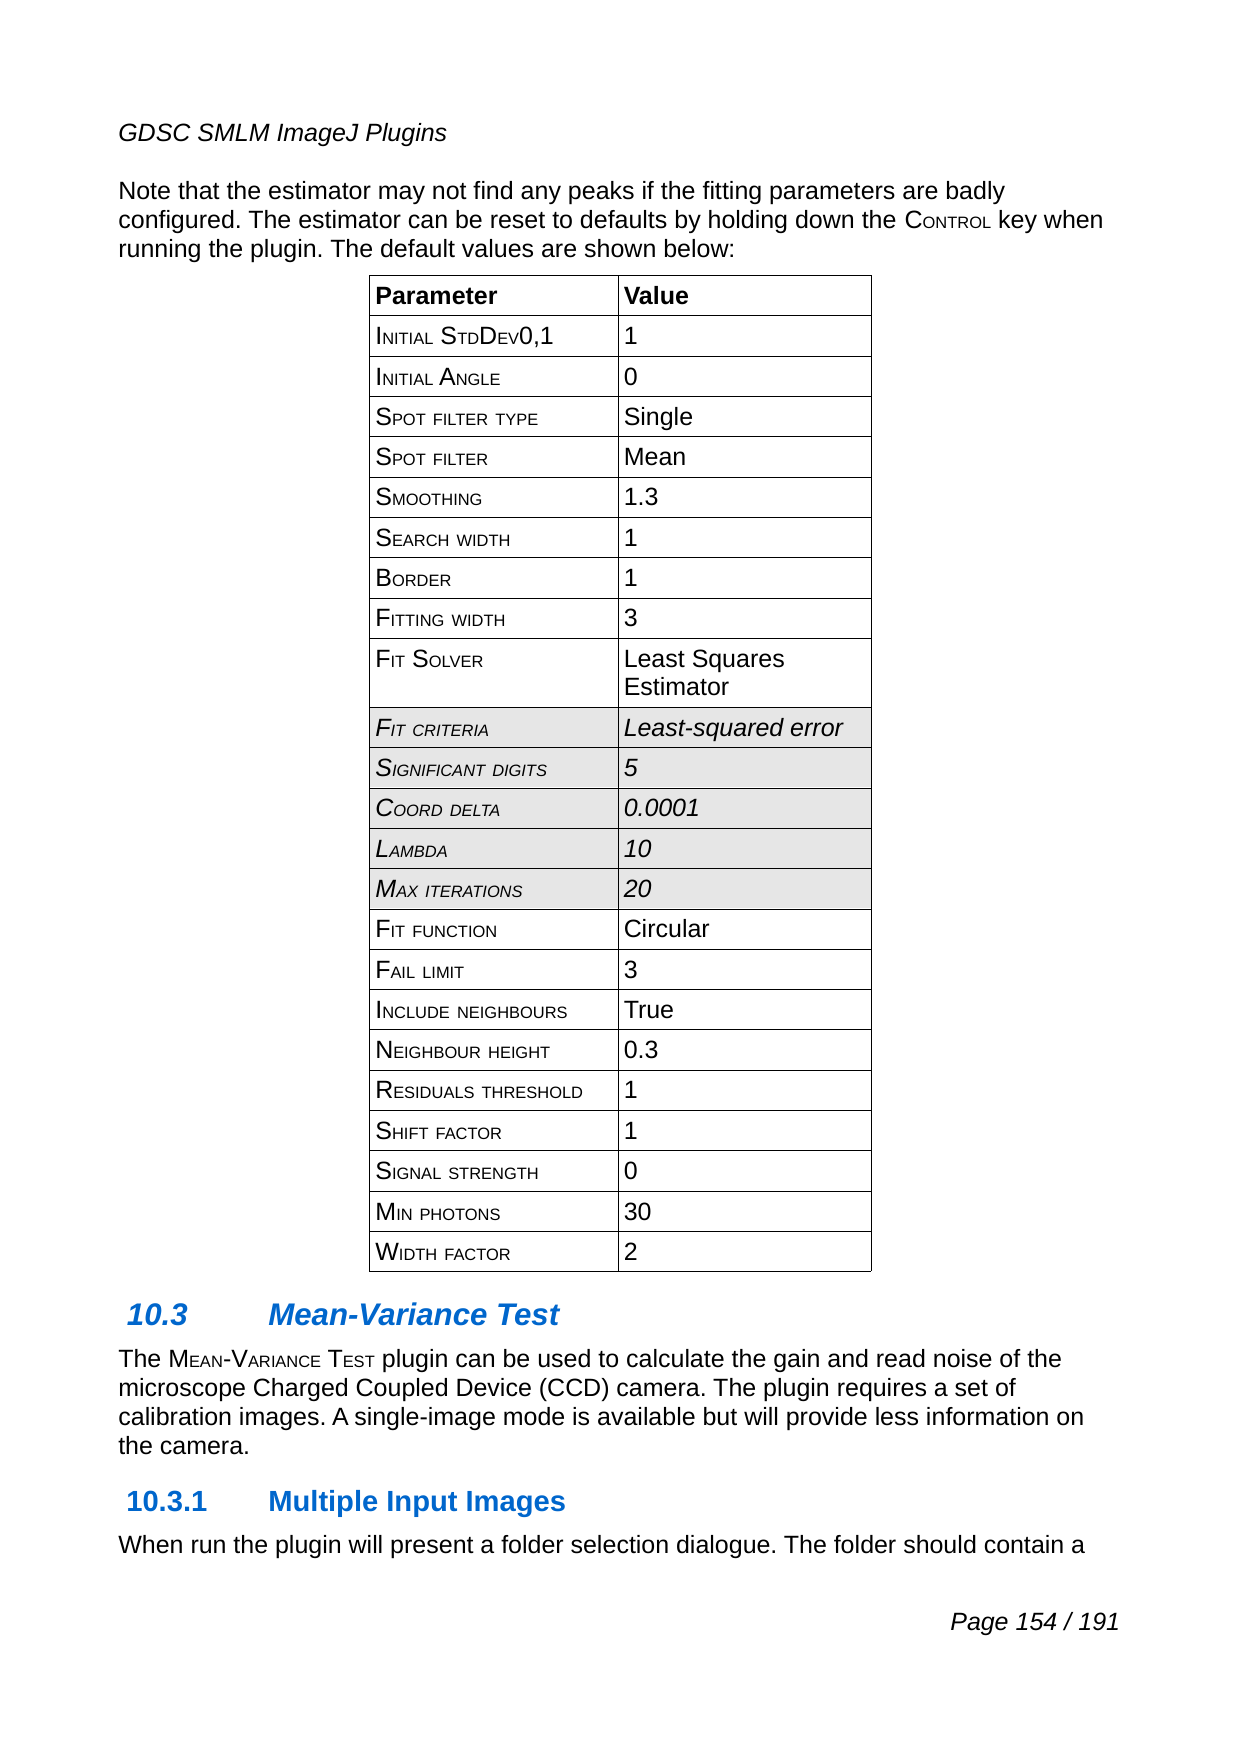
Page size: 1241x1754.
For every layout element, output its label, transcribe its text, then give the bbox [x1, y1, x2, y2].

table_cell 0.3 [619, 1030, 871, 1070]
table_cell True [619, 990, 871, 1029]
table_cell Fit criteria [370, 708, 618, 747]
table_cell Signal strength [370, 1151, 618, 1191]
table_cell 1 [619, 316, 871, 356]
text The Mean-Variance Test plugin can be used to calculate the gain and read noise of the microscope Charged Coupled Device (CCD) camera. The plugin requires a set of calibration images. A single-image mode is available but will provide less information on the camera. [118, 1344, 1122, 1459]
table_cell Include neighbours [370, 990, 618, 1029]
table_cell Width factor [370, 1232, 618, 1271]
table_cell Border [370, 558, 618, 597]
table_cell 10 [619, 829, 871, 868]
table_cell Smoothing [370, 478, 618, 517]
subtitle Mean-Variance Test [118, 1296, 1122, 1332]
table_cell Initial Angle [370, 357, 618, 396]
table_cell Spot filter type [370, 397, 618, 436]
table_cell Least Squares Estimator [619, 639, 871, 707]
table_header Parameter [370, 276, 618, 315]
table_cell 1.3 [619, 478, 871, 517]
table_cell 1 [619, 518, 871, 557]
table_cell 5 [619, 748, 871, 787]
table_cell 20 [619, 869, 871, 908]
table_cell Fit Solver [370, 639, 618, 707]
table_cell Neighbour height [370, 1030, 618, 1070]
table_cell Fit function [370, 910, 618, 949]
table_cell 3 [619, 599, 871, 638]
table_cell 1 [619, 1111, 871, 1150]
table_cell Least-squared error [619, 708, 871, 747]
table_cell 1 [619, 558, 871, 597]
table_header Value [619, 276, 871, 315]
table_cell Fitting width [370, 599, 618, 638]
table_cell 0 [619, 1151, 871, 1191]
table_cell 30 [619, 1192, 871, 1231]
table_cell Residuals threshold [370, 1071, 618, 1110]
table_cell Spot filter [370, 437, 618, 477]
text Note that the estimator may not find any peaks if the fitting parameters are badly configured. The estimator can be reset to defaults by holding down the Control key when running the plugin. The default values are shown below: [118, 176, 1122, 263]
table_cell 3 [619, 950, 871, 989]
table_cell Coord delta [370, 789, 618, 828]
table_cell Circular [619, 910, 871, 949]
table_cell Initial StdDev0,1 [370, 316, 618, 356]
table_cell Min photons [370, 1192, 618, 1231]
table_cell 2 [619, 1232, 871, 1271]
table_cell 0.0001 [619, 789, 871, 828]
table_cell Max iterations [370, 869, 618, 908]
table_cell Single [619, 397, 871, 436]
table_cell 0 [619, 357, 871, 396]
table_cell Mean [619, 437, 871, 477]
text When run the plugin will present a folder selection dialogue. The folder should contain a [118, 1531, 1122, 1559]
table_cell Fail limit [370, 950, 618, 989]
table_cell Lambda [370, 829, 618, 868]
subtitle Multiple Input Images [118, 1484, 1122, 1518]
table_cell Search width [370, 518, 618, 557]
table_cell 1 [619, 1071, 871, 1110]
table_cell Significant digits [370, 748, 618, 787]
table_cell Shift factor [370, 1111, 618, 1150]
